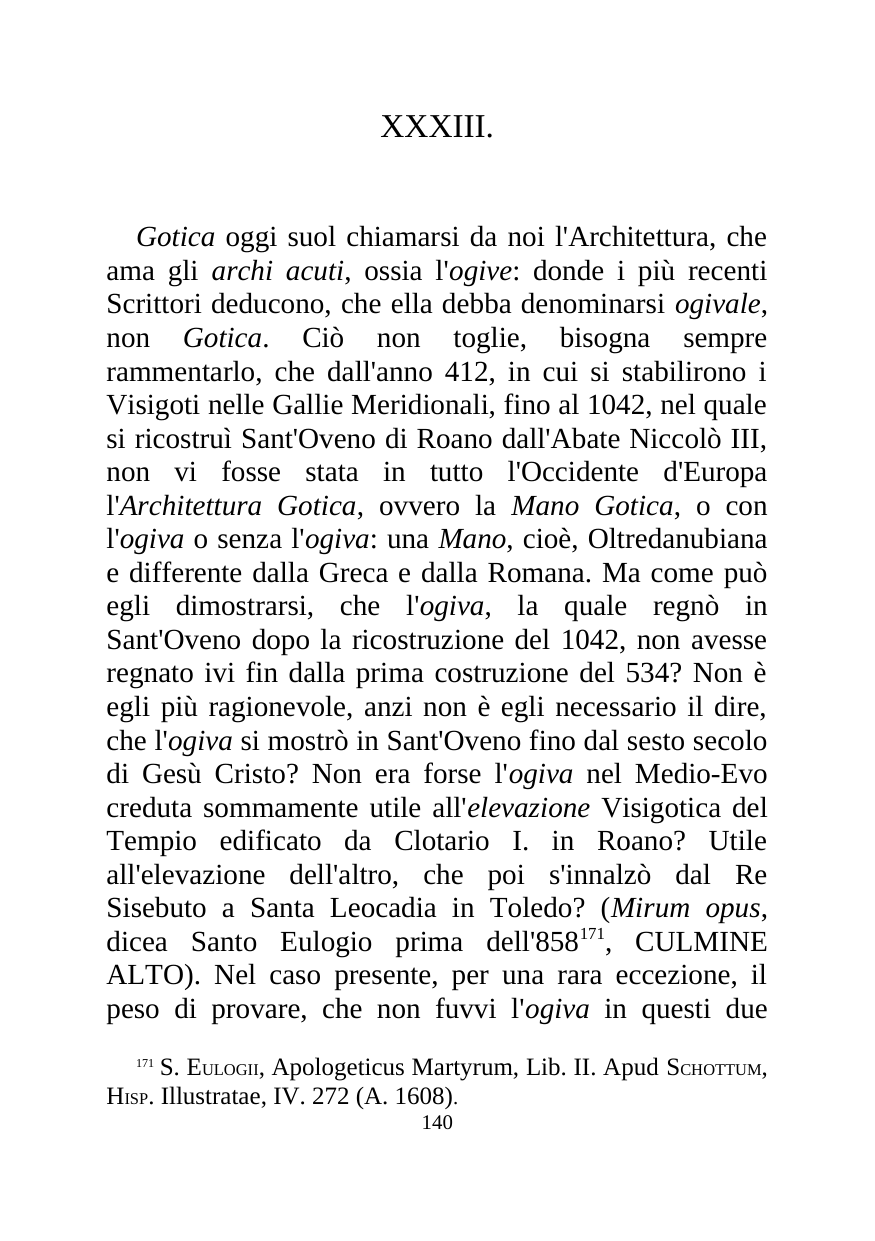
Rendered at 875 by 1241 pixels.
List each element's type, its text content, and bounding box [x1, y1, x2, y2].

text S. Eulogii, Apologeticus Martyrum, Lib. II. Apud Schottum, Hisp. Illustratae, IV. 272 (A. 1608). [106, 1052, 768, 1110]
subtitle XXXIII. [106, 106, 768, 144]
text Gotica oggi suol chiamarsi da noi l'Architettura, che ama gli archi acuti, ossia l'ogive: donde i più recenti Scrittori deducono, che ella debba denominarsi ogivale, non Gotica. Ciò non toglie, bisogna sempre rammentarlo, che dall'anno 412, in cui si stabilirono i Visigoti nelle Gallie Meridionali, fino al 1042, nel quale si ricostruì Sant'Oveno di Roano dall'Abate Niccolò III, non vi fosse stata in tutto l'Occidente d'Europa l'Architettura Gotica, ovvero la Mano Gotica, o con l'ogiva o senza l'ogiva: una Mano, cioè, Oltredanubiana e differente dalla Greca e dalla Romana. Ma come può egli dimostrarsi, che l'ogiva, la quale regnò in Sant'Oveno dopo la ricostruzione del 1042, non avesse regnato ivi fin dalla prima costruzione del 534? Non è egli più ragionevole, anzi non è egli necessario il dire, che l'ogiva si mostrò in Sant'Oveno fino dal sesto secolo di Gesù Cristo? Non era forse l'ogiva nel Medio-Evo creduta sommamente utile all'elevazione Visigotica del Tempio edificato da Clotario I. in Roano? Utile all'elevazione dell'altro, che poi s'innalzò dal Re Sisebuto a Santa Leocadia in Toledo? (Mirum opus, dicea Santo Eulogio prima dell'858, CULMINE ALTO). Nel caso presente, per una rara eccezione, il peso di provare, che non fuvvi l'ogiva in questi due [106, 219, 768, 1024]
